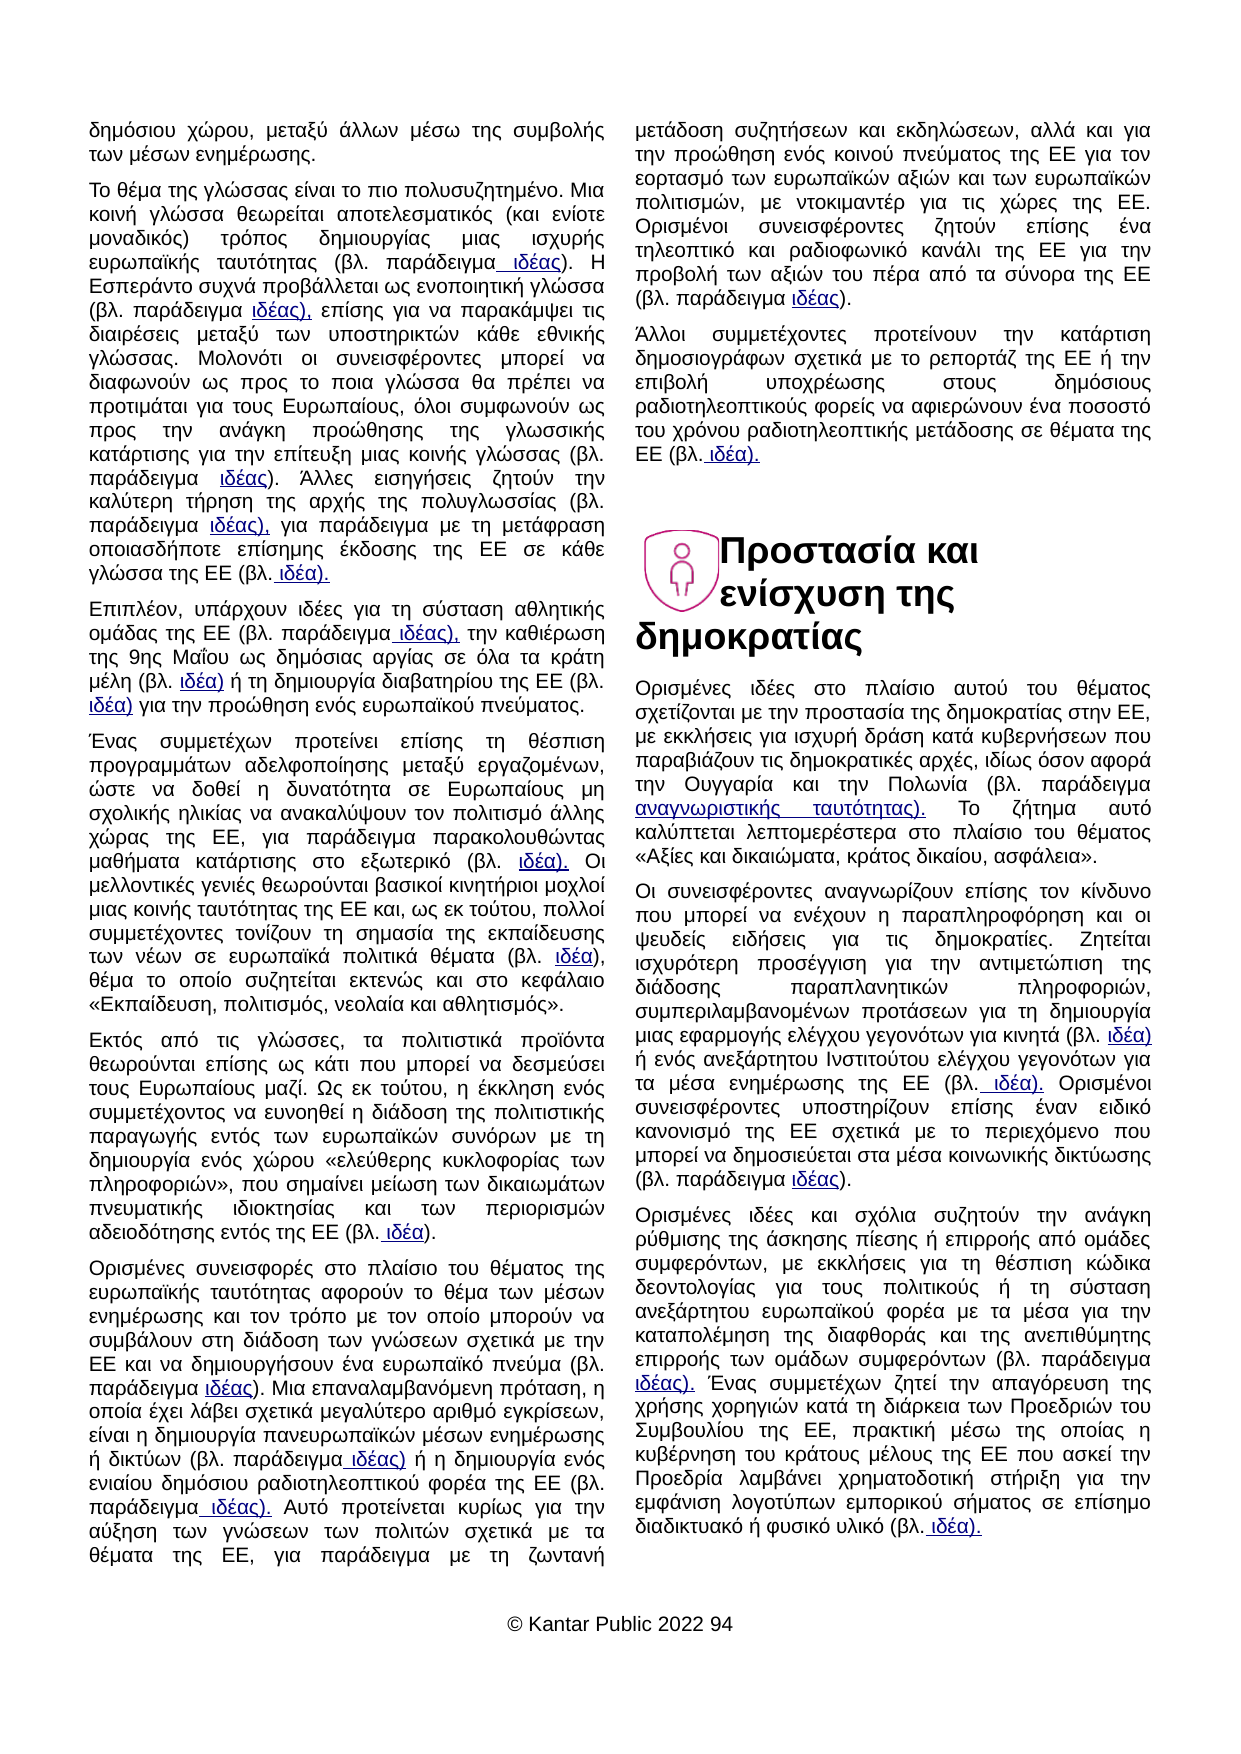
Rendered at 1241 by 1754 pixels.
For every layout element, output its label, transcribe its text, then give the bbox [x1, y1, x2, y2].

text δημόσιου χώρου, μεταξύ άλλων μέσω της συμβολής των μέσων ενημέρωσης. [88, 118, 605, 166]
text Ορισμένες ιδέες και σχόλια συζητούν την ανάγκη ρύθμισης της άσκησης πίεσης ή επιρροής από ομάδες συμφερόντων, με εκκλήσεις για τη θέσπιση κώδικα δεοντολογίας για τους πολιτικούς ή τη σύσταση ανεξάρτητου ευρωπαϊκού φορέα με τα μέσα για την καταπολέμηση της διαφθοράς και της ανεπιθύμητης επιρροής των ομάδων συμφερόντων (βλ. παράδειγμα ιδέας). Ένας συμμετέχων ζητεί την απαγόρευση της χρήσης χορηγιών κατά τη διάρκεια των Προεδριών του Συμβουλίου της ΕΕ, πρακτική μέσω της οποίας η κυβέρνηση του κράτους μέλους της ΕΕ που ασκεί την Προεδρία λαμβάνει χρηματοδοτική στήριξη για την εμφάνιση λογοτύπων εμπορικού σήματος σε επίσημο διαδικτυακό ή φυσικό υλικό (βλ. ιδέα). [635, 1203, 1152, 1538]
text Οι συνεισφέροντες αναγνωρίζουν επίσης τον κίνδυνο που μπορεί να ενέχουν η παραπληροφόρηση και οι ψευδείς ειδήσεις για τις δημοκρατίες. Ζητείται ισχυρότερη προσέγγιση για την αντιμετώπιση της διάδοσης παραπλανητικών πληροφοριών, συμπεριλαμβανομένων προτάσεων για τη δημιουργία μιας εφαρμογής ελέγχου γεγονότων για κινητά (βλ. ιδέα) ή ενός ανεξάρτητου Ινστιτούτου ελέγχου γεγονότων για τα μέσα ενημέρωσης της ΕΕ (βλ. ιδέα). Ορισμένοι συνεισφέροντες υποστηρίζουν επίσης έναν ειδικό κανονισμό της ΕΕ σχετικά με το περιεχόμενο που μπορεί να δημοσιεύεται στα μέσα κοινωνικής δικτύωσης (βλ. παράδειγμα ιδέας). [635, 879, 1152, 1191]
text μετάδοση συζητήσεων και εκδηλώσεων, αλλά και για την προώθηση ενός κοινού πνεύματος της ΕΕ για τον εορτασμό των ευρωπαϊκών αξιών και των ευρωπαϊκών πολιτισμών, με ντοκιμαντέρ για τις χώρες της ΕΕ. Ορισμένοι συνεισφέροντες ζητούν επίσης ένα τηλεοπτικό και ραδιοφωνικό κανάλι της ΕΕ για την προβολή των αξιών του πέρα από τα σύνορα της ΕΕ (βλ. παράδειγμα ιδέας). [635, 118, 1152, 310]
picture [644, 530, 720, 612]
subtitle Προστασία και ενίσχυση της δημοκρατίας [635, 612, 1152, 657]
text Ορισμένες συνεισφορές στο πλαίσιο του θέματος της ευρωπαϊκής ταυτότητας αφορούν το θέμα των μέσων ενημέρωσης και τον τρόπο με τον οποίο μπορούν να συμβάλουν στη διάδοση των γνώσεων σχετικά με την ΕΕ και να δημιουργήσουν ένα ευρωπαϊκό πνεύμα (βλ. παράδειγμα ιδέας). Μια επαναλαμβανόμενη πρόταση, η οποία έχει λάβει σχετικά μεγαλύτερο αριθμό εγκρίσεων, είναι η δημιουργία πανευρωπαϊκών μέσων ενημέρωσης ή δικτύων (βλ. παράδειγμα ιδέας) ή η δημιουργία ενός ενιαίου δημόσιου ραδιοτηλεοπτικού φορέα της ΕΕ (βλ. παράδειγμα ιδέας). Αυτό προτείνεται κυρίως για την αύξηση των γνώσεων των πολιτών σχετικά με τα θέματα της ΕΕ, για παράδειγμα με τη ζωντανή [88, 1256, 605, 1567]
text Ορισμένες ιδέες στο πλαίσιο αυτού του θέματος σχετίζονται με την προστασία της δημοκρατίας στην ΕΕ, με εκκλήσεις για ισχυρή δράση κατά κυβερνήσεων που παραβιάζουν τις δημοκρατικές αρχές, ιδίως όσον αφορά την Ουγγαρία και την Πολωνία (βλ. παράδειγμα αναγνωριστικής ταυτότητας). Το ζήτημα αυτό καλύπτεται λεπτομερέστερα στο πλαίσιο του θέματος «Αξίες και δικαιώματα, κράτος δικαίου, ασφάλεια». [635, 676, 1152, 867]
text Το θέμα της γλώσσας είναι το πιο πολυσυζητημένο. Μια κοινή γλώσσα θεωρείται αποτελεσματικός (και ενίοτε μοναδικός) τρόπος δημιουργίας μιας ισχυρής ευρωπαϊκής ταυτότητας (βλ. παράδειγμα ιδέας). Η Εσπεράντο συχνά προβάλλεται ως ενοποιητική γλώσσα (βλ. παράδειγμα ιδέας), επίσης για να παρακάμψει τις διαιρέσεις μεταξύ των υποστηρικτών κάθε εθνικής γλώσσας. Μολονότι οι συνεισφέροντες μπορεί να διαφωνούν ως προς το ποια γλώσσα θα πρέπει να προτιμάται για τους Ευρωπαίους, όλοι συμφωνούν ως προς την ανάγκη προώθησης της γλωσσικής κατάρτισης για την επίτευξη μιας κοινής γλώσσας (βλ. παράδειγμα ιδέας). Άλλες εισηγήσεις ζητούν την καλύτερη τήρηση της αρχής της πολυγλωσσίας (βλ. παράδειγμα ιδέας), για παράδειγμα με τη μετάφραση οποιασδήποτε επίσημης έκδοσης της ΕΕ σε κάθε γλώσσα της ΕΕ (βλ. ιδέα). [88, 178, 605, 585]
text Εκτός από τις γλώσσες, τα πολιτιστικά προϊόντα θεωρούνται επίσης ως κάτι που μπορεί να δεσμεύσει τους Ευρωπαίους μαζί. Ως εκ τούτου, η έκκληση ενός συμμετέχοντος να ευνοηθεί η διάδοση της πολιτιστικής παραγωγής εντός των ευρωπαϊκών συνόρων με τη δημιουργία ενός χώρου «ελεύθερης κυκλοφορίας των πληροφοριών», που σημαίνει μείωση των δικαιωμάτων πνευματικής ιδιοκτησίας και των περιορισμών αδειοδότησης εντός της ΕΕ (βλ. ιδέα). [88, 1028, 605, 1244]
text Ένας συμμετέχων προτείνει επίσης τη θέσπιση προγραμμάτων αδελφοποίησης μεταξύ εργαζομένων, ώστε να δοθεί η δυνατότητα σε Ευρωπαίους μη σχολικής ηλικίας να ανακαλύψουν τον πολιτισμό άλλης χώρας της ΕΕ, για παράδειγμα παρακολουθώντας μαθήματα κατάρτισης στο εξωτερικό (βλ. ιδέα). Οι μελλοντικές γενιές θεωρούνται βασικοί κινητήριοι μοχλοί μιας κοινής ταυτότητας της ΕΕ και, ως εκ τούτου, πολλοί συμμετέχοντες τονίζουν τη σημασία της εκπαίδευσης των νέων σε ευρωπαϊκά πολιτικά θέματα (βλ. ιδέα), θέμα το οποίο συζητείται εκτενώς και στο κεφάλαιο «Εκπαίδευση, πολιτισμός, νεολαία και αθλητισμός». [88, 729, 605, 1016]
text Επιπλέον, υπάρχουν ιδέες για τη σύσταση αθλητικής ομάδας της ΕΕ (βλ. παράδειγμα ιδέας), την καθιέρωση της 9ης Μαΐου ως δημόσιας αργίας σε όλα τα κράτη μέλη (βλ. ιδέα) ή τη δημιουργία διαβατηρίου της ΕΕ (βλ. ιδέα) για την προώθηση ενός ευρωπαϊκού πνεύματος. [88, 597, 605, 717]
text Άλλοι συμμετέχοντες προτείνουν την κατάρτιση δημοσιογράφων σχετικά με το ρεπορτάζ της ΕΕ ή την επιβολή υποχρέωσης στους δημόσιους ραδιοτηλεοπτικούς φορείς να αφιερώνουν ένα ποσοστό του χρόνου ραδιοτηλεοπτικής μετάδοσης σε θέματα της ΕΕ (βλ. ιδέα). [635, 322, 1152, 465]
